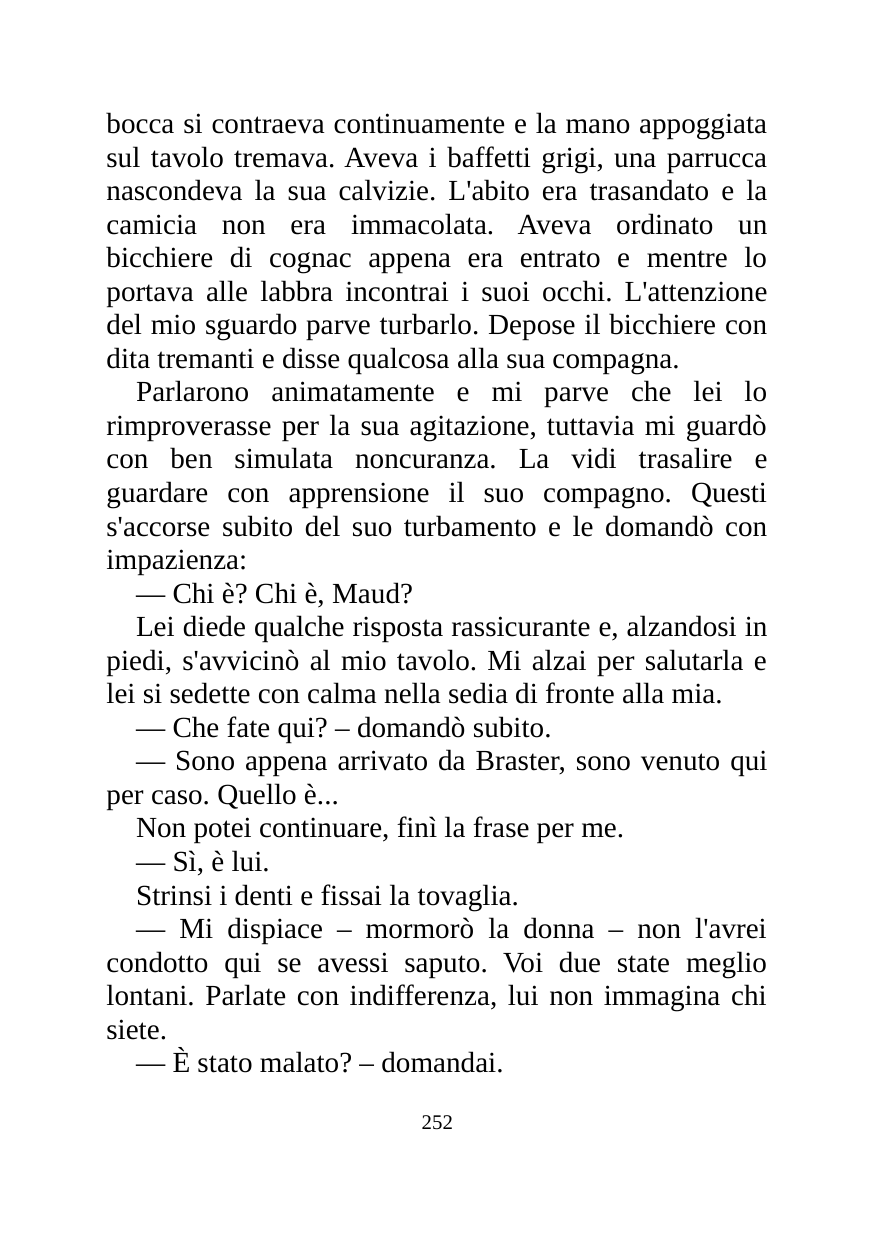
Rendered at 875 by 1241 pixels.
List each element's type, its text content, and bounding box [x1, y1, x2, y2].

text — È stato malato? – domandai. [106, 1045, 768, 1079]
text — Che fate qui? – domandò subito. [106, 710, 768, 743]
text bocca si contraeva continuamente e la mano appoggiata sul tavolo tremava. Aveva i baffetti grigi, una parrucca nascondeva la sua calvizie. L'abito era trasandato e la camicia non era immacolata. Aveva ordinato un bicchiere di cognac appena era entrato e mentre lo portava alle labbra incontrai i suoi occhi. L'attenzione del mio sguardo parve turbarlo. Depose il bicchiere con dita tremanti e disse qualcosa alla sua compagna. [106, 106, 768, 374]
text Parlarono animatamente e mi parve che lei lo rimproverasse per la sua agitazione, tuttavia mi guardò con ben simulata noncuranza. La vidi trasalire e guardare con apprensione il suo compagno. Questi s'accorse subito del suo turbamento e le domandò con impazienza: [106, 374, 768, 576]
text — Chi è? Chi è, Maud? [106, 576, 768, 609]
text — Sì, è lui. [106, 844, 768, 878]
text Non potei continuare, finì la frase per me. [106, 811, 768, 844]
text Lei diede qualche risposta rassicurante e, alzandosi in piedi, s'avvicinò al mio tavolo. Mi alzai per salutarla e lei si sedette con calma nella sedia di fronte alla mia. [106, 609, 768, 710]
text — Sono appena arrivato da Braster, sono venuto qui per caso. Quello è... [106, 743, 768, 811]
text Strinsi i denti e fissai la tovaglia. [106, 878, 768, 911]
text — Mi dispiace – mormorò la donna – non l'avrei condotto qui se avessi saputo. Voi due state meglio lontani. Parlate con indifferenza, lui non immagina chi siete. [106, 911, 768, 1045]
